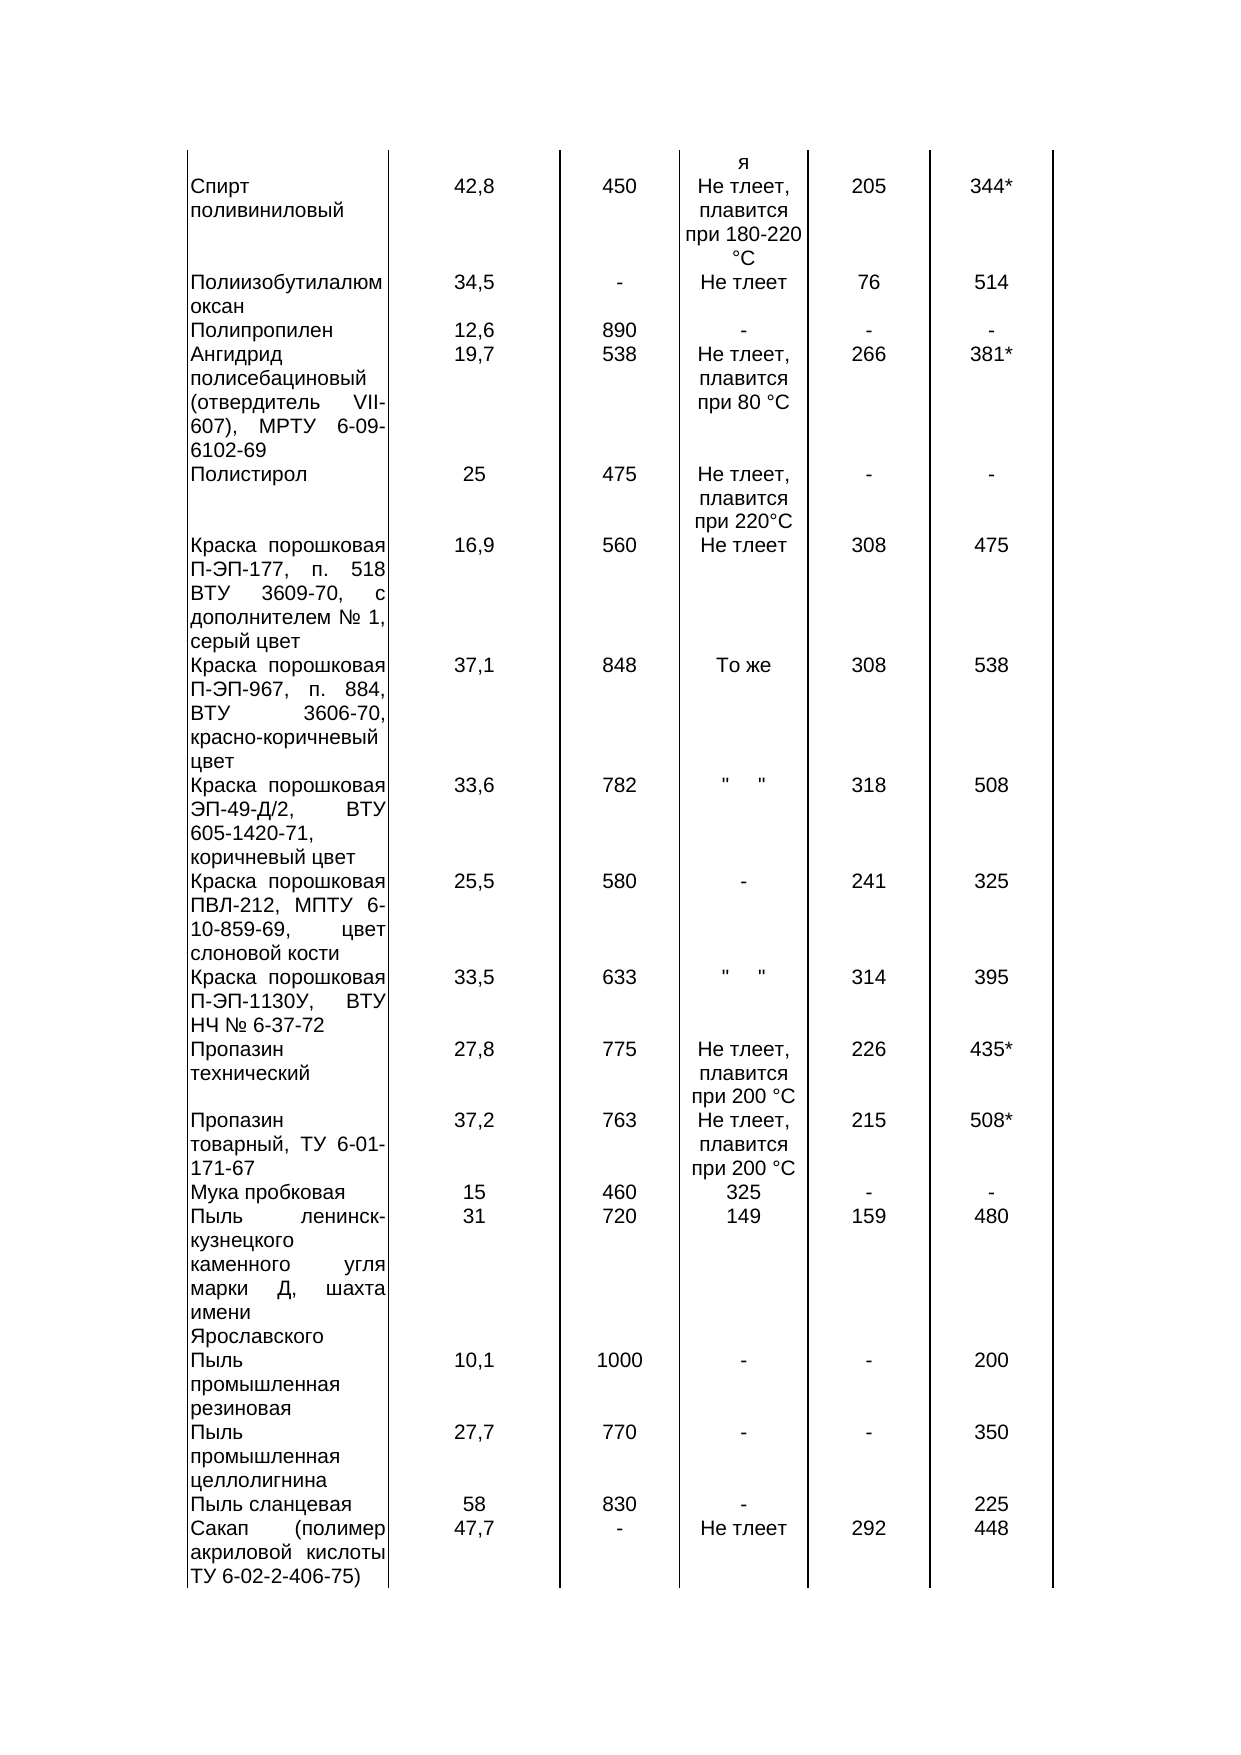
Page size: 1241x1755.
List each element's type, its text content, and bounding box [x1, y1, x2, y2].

table_cell 25 [389, 461, 559, 533]
table_cell - [931, 150, 1052, 174]
table_cell 76 [809, 270, 929, 318]
table_cell 314 [809, 965, 929, 1036]
table_cell 344* [931, 174, 1052, 270]
table_cell 37,1 [389, 653, 559, 773]
table_cell Сакап (полимер акриловой кислоты ТУ 6-02-2-406-75) [188, 1516, 388, 1587]
table_cell - [561, 1516, 679, 1587]
table_cell Краска порошковая П-ЭП-177, п. 518 ВТУ 3609-70, с дополнителем № 1, серый цвет [188, 533, 388, 653]
table_cell 1000 [561, 1348, 679, 1420]
table_cell 308 [809, 653, 929, 773]
table_cell 538 [931, 653, 1052, 773]
table_cell - [680, 1348, 807, 1420]
table_cell 149 [680, 1204, 807, 1348]
table_cell 325 [931, 869, 1052, 964]
table_cell Пыль ленинск-кузнецкого каменного угля марки Д, шахта имени Ярославского [188, 1204, 388, 1348]
table_cell Не тлеет, плавится при 180-220 °С [680, 174, 807, 270]
table_cell 475 [561, 461, 679, 533]
table_cell Пропазин товарный, ТУ 6-01-171-67 [188, 1108, 388, 1180]
table_cell Полистирол [188, 461, 388, 533]
table_cell - [680, 1420, 807, 1492]
table_cell 508* [931, 1108, 1052, 1180]
table_cell - [809, 318, 929, 342]
table_cell Не тлеет, плавится при 200 °С [680, 1036, 807, 1108]
table_cell " " [680, 965, 807, 1036]
table_cell 763 [561, 1108, 679, 1180]
table_cell Краска порошковая П-ЭП-1130У, ВТУ НЧ № 6-37-72 [188, 965, 388, 1036]
table_cell 308 [809, 533, 929, 653]
table_cell Полиизобутилалюмоксан [188, 270, 388, 318]
table_cell Краска порошковая ПВЛ-212, МПТУ 6-10-859-69, цвет слоновой кости [188, 869, 388, 964]
table_cell 775 [561, 1036, 679, 1108]
table_cell - [809, 461, 929, 533]
table_cell - [809, 1180, 929, 1204]
table_cell Пыль сланцевая [188, 1492, 388, 1516]
table_cell 34,5 [389, 270, 559, 318]
table_cell 159 [809, 1204, 929, 1348]
table_cell [188, 150, 388, 174]
table_cell 448 [931, 1516, 1052, 1587]
table_cell 16,9 [389, 533, 559, 653]
table_cell - [931, 318, 1052, 342]
table_cell 450 [561, 174, 679, 270]
table_cell 480 [931, 1204, 1052, 1348]
table_cell - [561, 270, 679, 318]
table_cell 33,5 [389, 965, 559, 1036]
table_cell [809, 1492, 929, 1516]
table_cell 508 [931, 773, 1052, 869]
table_cell 205 [809, 174, 929, 270]
table_cell [561, 150, 679, 174]
table_cell Пыль промышленная резиновая [188, 1348, 388, 1420]
table_cell [389, 150, 559, 174]
table_cell Краска порошковая ЭП-49-Д/2, ВТУ 605-1420-71, коричневый цвет [188, 773, 388, 869]
table_cell 514 [931, 270, 1052, 318]
table_cell 31 [389, 1204, 559, 1348]
table_cell 58 [389, 1492, 559, 1516]
table_cell 460 [561, 1180, 679, 1204]
table_cell 782 [561, 773, 679, 869]
table_cell я [680, 150, 807, 174]
table_cell [809, 150, 929, 174]
table_cell - [931, 461, 1052, 533]
table_cell 15 [389, 1180, 559, 1204]
table_cell 580 [561, 869, 679, 964]
table_cell 42,8 [389, 174, 559, 270]
table_cell 538 [561, 342, 679, 461]
table_cell 33,6 [389, 773, 559, 869]
table_cell Краска порошковая П-ЭП-967, п. 884, ВТУ 3606-70, красно-коричневый цвет [188, 653, 388, 773]
table_cell 830 [561, 1492, 679, 1516]
table_cell 12,6 [389, 318, 559, 342]
table_cell 350 [931, 1420, 1052, 1492]
table_cell Не тлеет [680, 1516, 807, 1587]
table_cell 720 [561, 1204, 679, 1348]
table_cell 25,5 [389, 869, 559, 964]
table_cell " " [680, 773, 807, 869]
table_cell Не тлеет [680, 270, 807, 318]
table_cell 890 [561, 318, 679, 342]
table_cell 325 [680, 1180, 807, 1204]
table_cell 226 [809, 1036, 929, 1108]
table_cell 475 [931, 533, 1052, 653]
table_cell 225 [931, 1492, 1052, 1516]
table_cell 10,1 [389, 1348, 559, 1420]
table_cell 241 [809, 869, 929, 964]
table_cell 200 [931, 1348, 1052, 1420]
table_cell 27,7 [389, 1420, 559, 1492]
table_cell Не тлеет, плавится при 200 °С [680, 1108, 807, 1180]
table_cell Не тлеет [680, 533, 807, 653]
table_cell Пропазин технический [188, 1036, 388, 1108]
table_cell 37,2 [389, 1108, 559, 1180]
table_cell Полипропилен [188, 318, 388, 342]
table_cell 47,7 [389, 1516, 559, 1587]
table_cell 435* [931, 1036, 1052, 1108]
table_cell 395 [931, 965, 1052, 1036]
table_cell 318 [809, 773, 929, 869]
table_cell 381* [931, 342, 1052, 461]
table_cell Пыль промышленная целлолигнина [188, 1420, 388, 1492]
table_cell 633 [561, 965, 679, 1036]
table_cell 560 [561, 533, 679, 653]
table_cell 770 [561, 1420, 679, 1492]
table_cell - [680, 1492, 807, 1516]
table_cell Ангидрид полисебациновый (отвердитель VII-607), МРТУ 6-09-6102-69 [188, 342, 388, 461]
table_cell - [680, 869, 807, 964]
table_cell - [680, 318, 807, 342]
table_cell 19,7 [389, 342, 559, 461]
table_cell 266 [809, 342, 929, 461]
table_cell 215 [809, 1108, 929, 1180]
table_cell Не тлеет, плавится при 220°С [680, 461, 807, 533]
table_cell 848 [561, 653, 679, 773]
table_cell 27,8 [389, 1036, 559, 1108]
table_cell Спирт поливиниловый [188, 174, 388, 270]
table_cell - [931, 1180, 1052, 1204]
table_cell То же [680, 653, 807, 773]
table_cell Мука пробковая [188, 1180, 388, 1204]
table_cell 292 [809, 1516, 929, 1587]
table_cell - [809, 1420, 929, 1492]
table_cell Не тлеет, плавится при 80 °С [680, 342, 807, 461]
table_cell - [809, 1348, 929, 1420]
